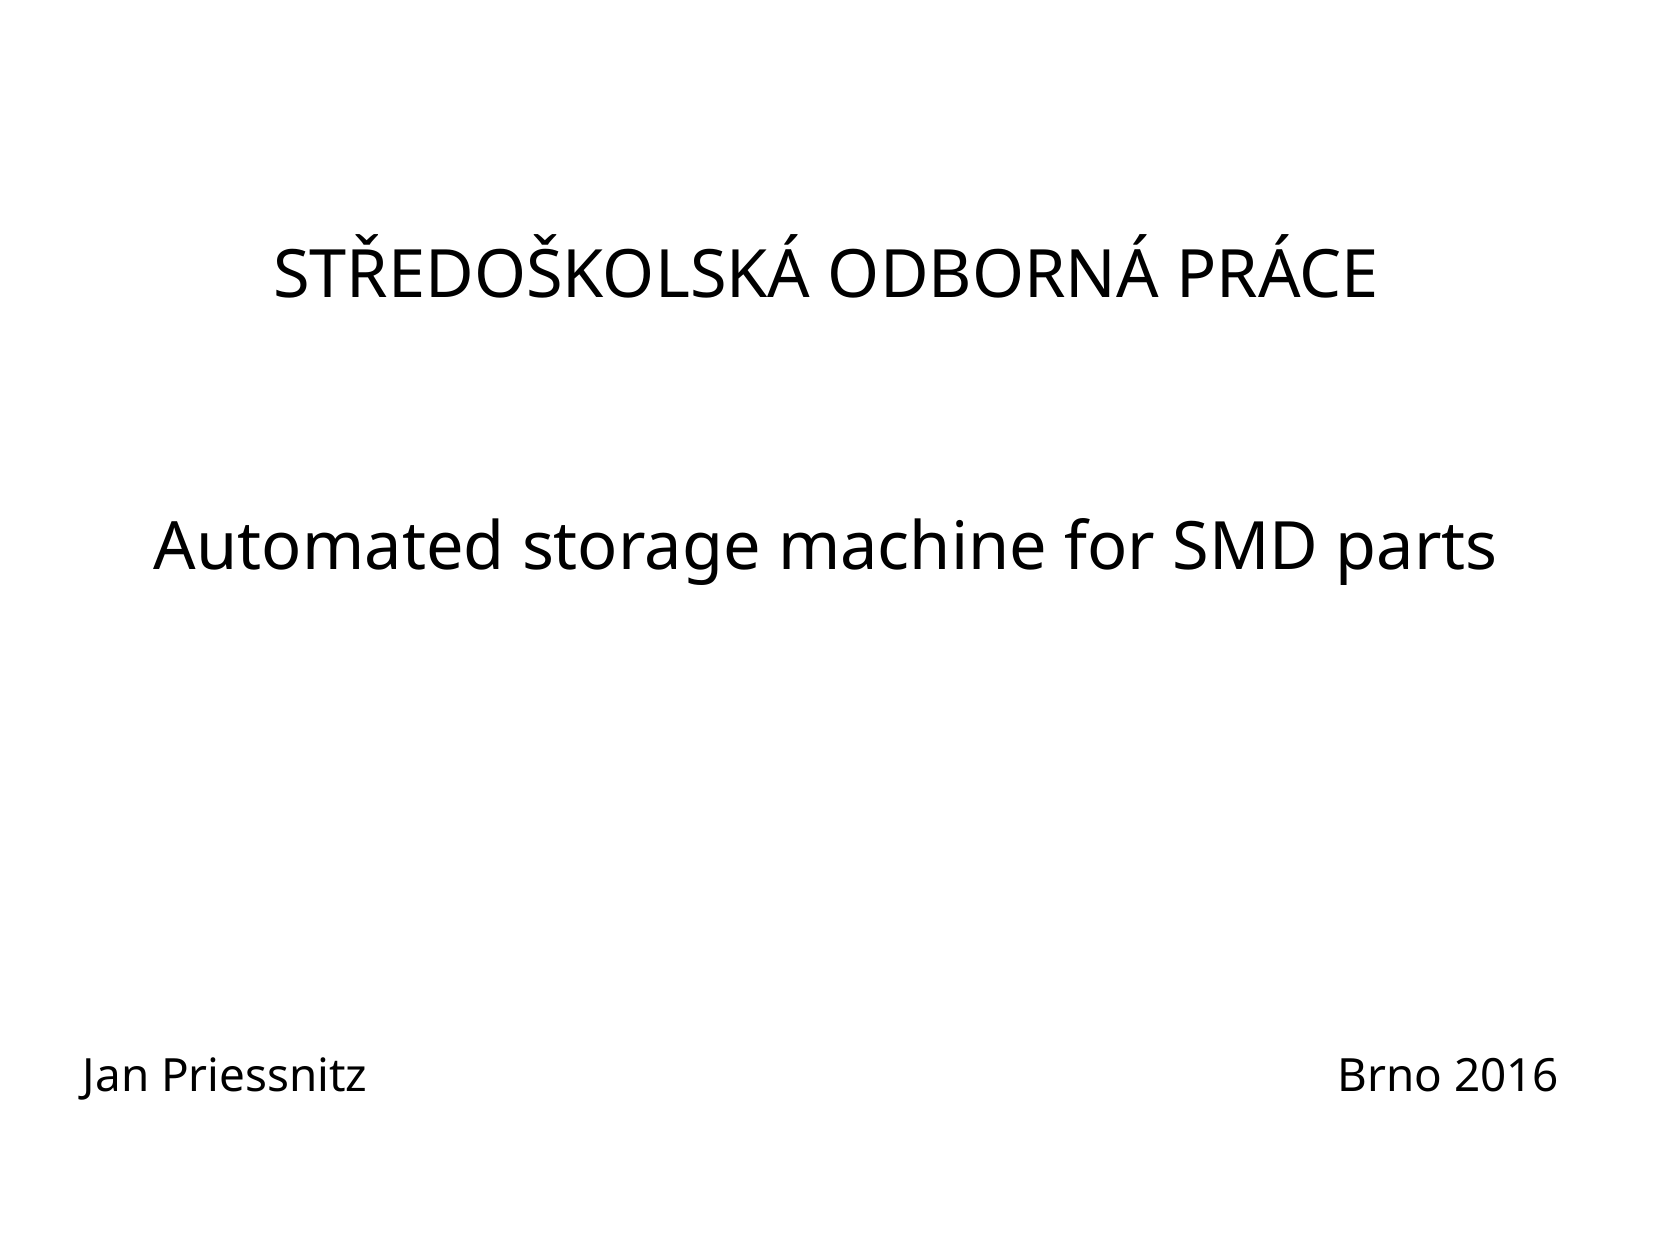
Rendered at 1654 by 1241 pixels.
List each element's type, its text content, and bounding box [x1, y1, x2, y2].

subtitle STŘEDOŠKOLSKÁ ODBORNÁ PRÁCE Automated storage machine for SMD parts Jan Priessnitz Brno 2016 [82, 49, 1571, 1010]
